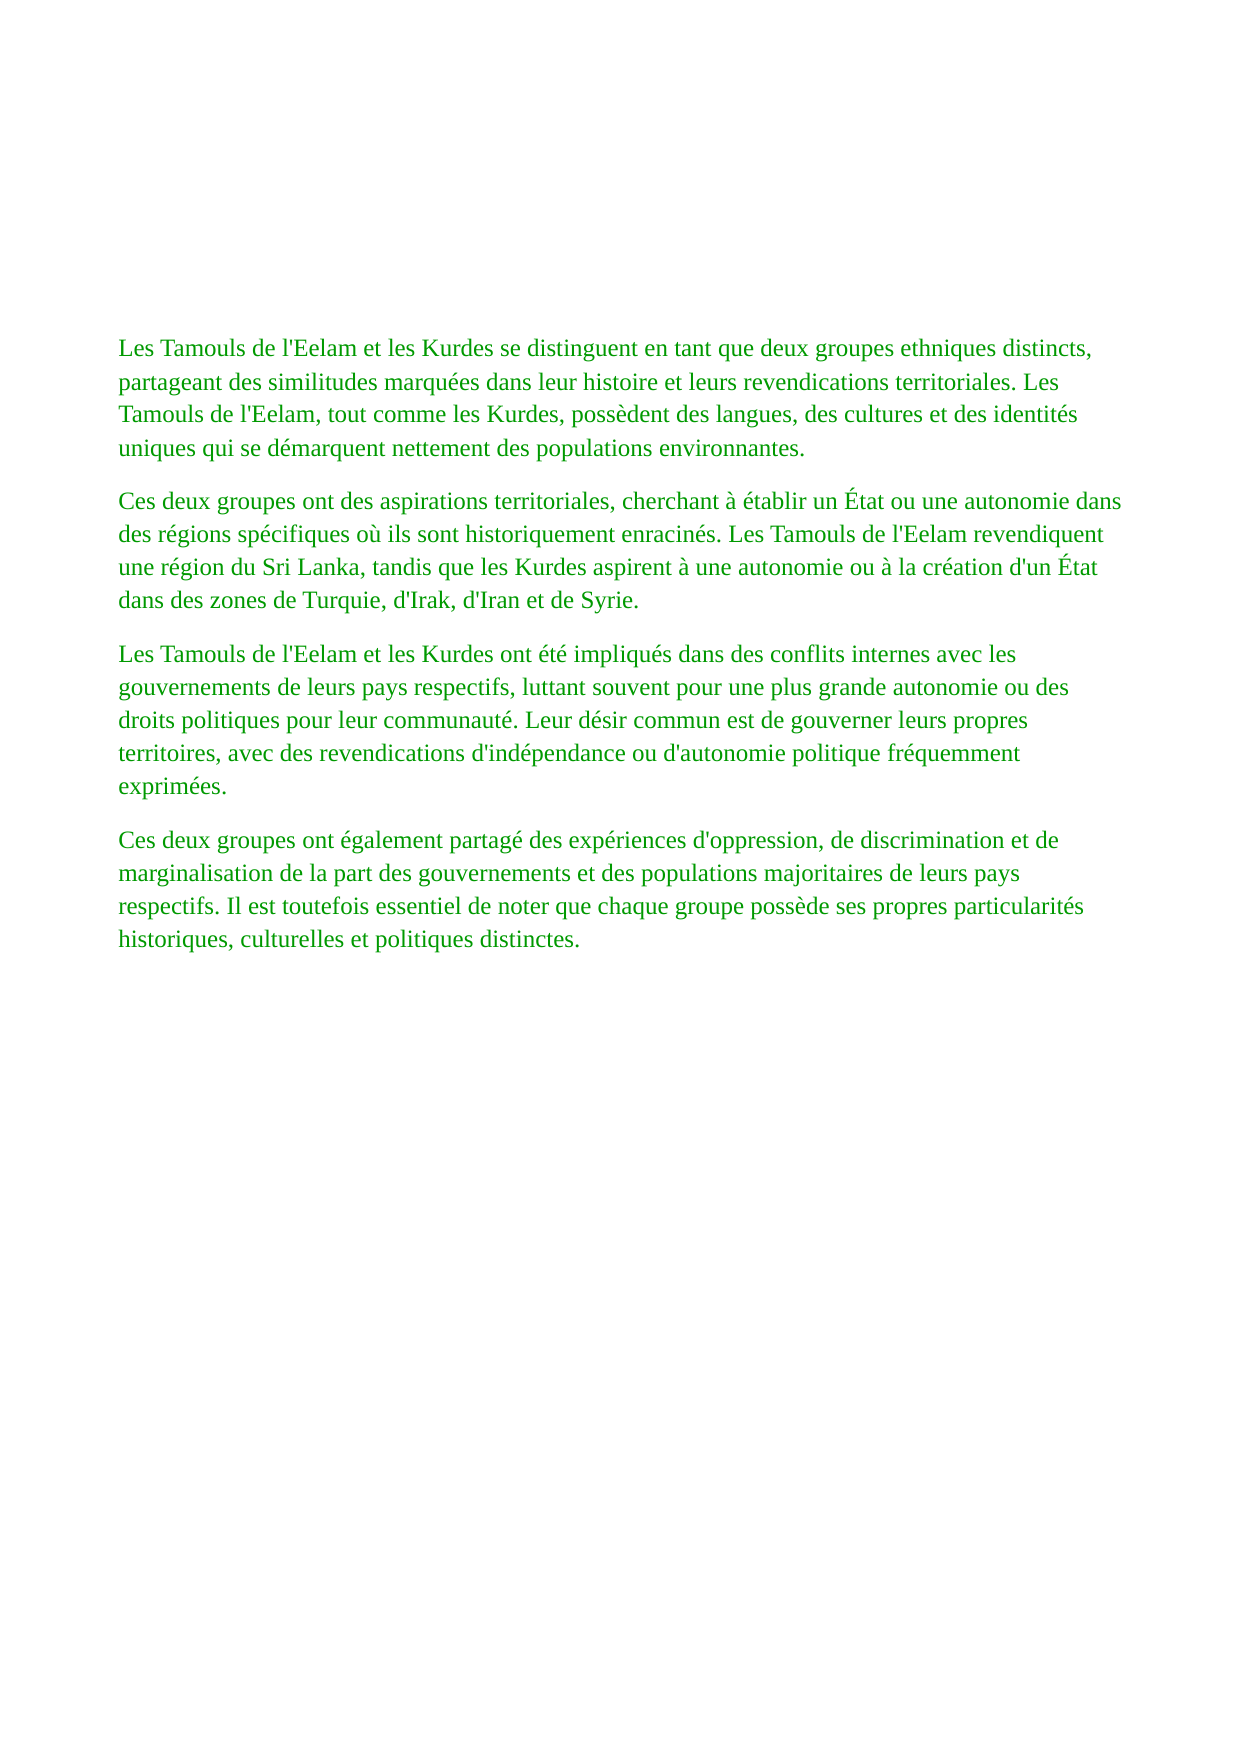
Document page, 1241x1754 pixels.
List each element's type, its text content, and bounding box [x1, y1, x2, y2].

text Ces deux groupes ont des aspirations territoriales, cherchant à établir un État ou une autonomie dans des régions spécifiques où ils sont historiquement enracinés. Les Tamouls de l'Eelam revendiquent une région du Sri Lanka, tandis que les Kurdes aspirent à une autonomie ou à la création d'un État dans des zones de Turquie, d'Irak, d'Iran et de Syrie. [118, 486, 1122, 614]
text Les Tamouls de l'Eelam et les Kurdes se distinguent en tant que deux groupes ethniques distincts, partageant des similitudes marquées dans leur histoire et leurs revendications territoriales. Les Tamouls de l'Eelam, tout comme les Kurdes, possèdent des langues, des cultures et des identités uniques qui se démarquent nettement des populations environnantes. [118, 333, 1122, 461]
text Les Tamouls de l'Eelam et les Kurdes ont été impliqués dans des conflits internes avec les gouvernements de leurs pays respectifs, luttant souvent pour une plus grande autonomie ou des droits politiques pour leur communauté. Leur désir commun est de gouverner leurs propres territoires, avec des revendications d'indépendance ou d'autonomie politique fréquemment exprimées. [118, 639, 1122, 800]
text Ces deux groupes ont également partagé des expériences d'oppression, de discrimination et de marginalisation de la part des gouvernements et des populations majoritaires de leurs pays respectifs. Il est toutefois essentiel de noter que chaque groupe possède ses propres particularités historiques, culturelles et politiques distinctes. [118, 825, 1122, 953]
